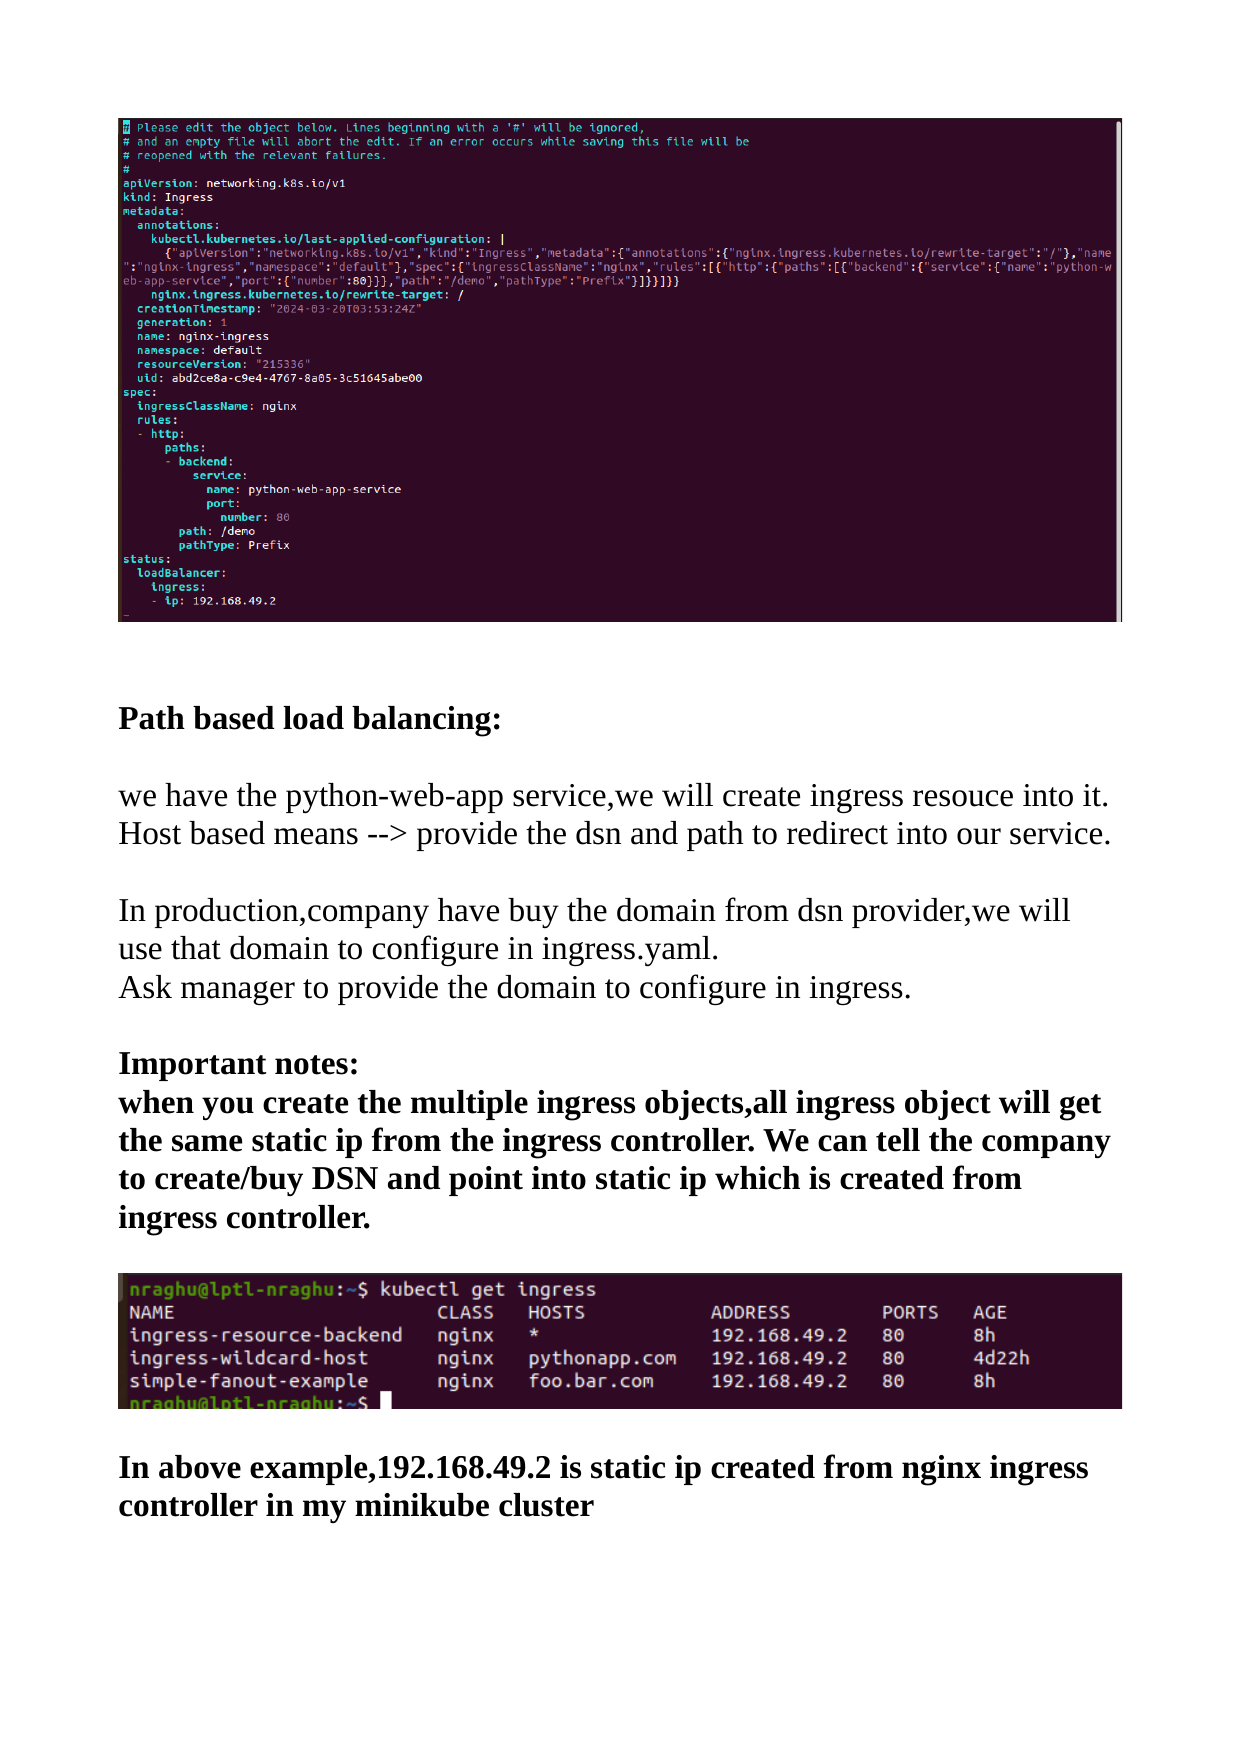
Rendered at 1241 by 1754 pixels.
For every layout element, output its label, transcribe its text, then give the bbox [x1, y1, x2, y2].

text Important notes: [118, 1044, 1122, 1082]
text Host based means --> provide the dsn and path to redirect into our service. [118, 814, 1122, 852]
text In above example,192.168.49.2 is static ip created from nginx ingress controller in my minikube cluster [118, 1447, 1122, 1524]
picture [118, 1273, 1123, 1409]
text when you create the multiple ingress objects,all ingress object will get the same static ip from the ingress controller. We can tell the company to create/buy DSN and point into static ip which is created from ingress controller. [118, 1082, 1122, 1235]
text Ask manager to provide the domain to configure in ingress. [118, 967, 1122, 1005]
text In production,company have buy the domain from dsn provider,we will use that domain to configure in ingress.yaml. [118, 890, 1122, 967]
text Path based load balancing: [118, 699, 1122, 737]
text we have the python-web-app service,we will create ingress resouce into it. [118, 775, 1122, 814]
picture [118, 118, 1123, 622]
